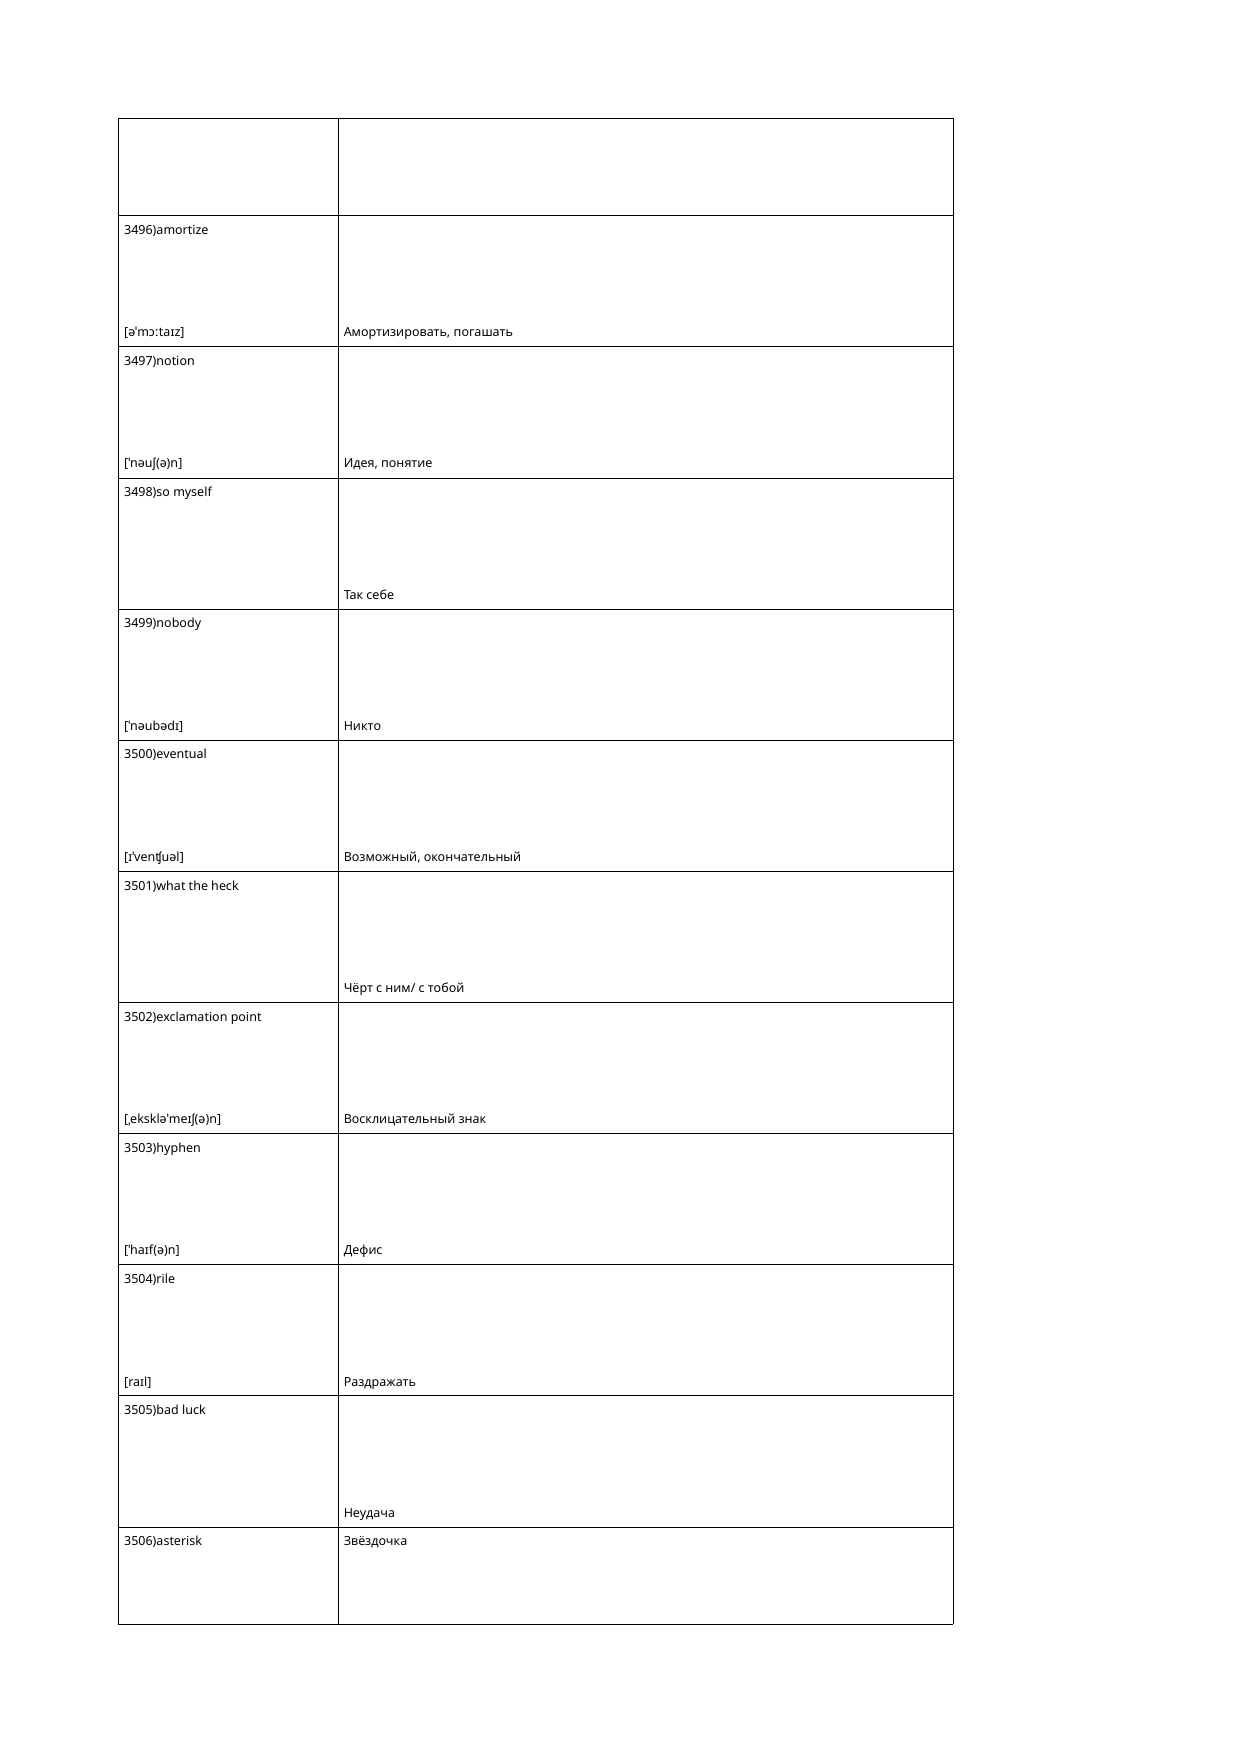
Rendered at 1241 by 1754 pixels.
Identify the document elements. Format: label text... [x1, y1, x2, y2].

table_cell [119, 119, 338, 215]
table_cell 3496)amortize [əˈmɔːtaɪz] [119, 216, 338, 346]
table_cell 3498)so myself [119, 479, 338, 608]
table_cell [339, 119, 953, 215]
table_cell 3497)notion [ˈnəuʃ(ə)n] [119, 347, 338, 477]
table_cell Восклицательный знак [339, 1003, 953, 1133]
table_cell Дефис [339, 1134, 953, 1264]
table_cell 3500)eventual [ɪˈvenʧuəl] [119, 741, 338, 871]
table_cell 3506)asterisk [119, 1528, 338, 1623]
table_cell Амортизировать, погашать [339, 216, 953, 346]
table_cell Никто [339, 610, 953, 740]
table_cell Раздражать [339, 1265, 953, 1395]
table_cell Идея, понятие [339, 347, 953, 477]
table_cell 3502)exclamation point [ˌekskləˈmeɪʃ(ə)n] [119, 1003, 338, 1133]
table_cell Так себе [339, 479, 953, 608]
table_cell Звёздочка [339, 1528, 953, 1623]
table_cell 3501)what the heck [119, 872, 338, 1002]
table_cell Чёрт с ним/ с тобой [339, 872, 953, 1002]
table_cell 3499)nobody [ˈnəubədɪ] [119, 610, 338, 740]
table_cell 3503)hyphen [ˈhaɪf(ə)n] [119, 1134, 338, 1264]
table_cell Возможный, окончательный [339, 741, 953, 871]
table_cell 3505)bad luck [119, 1396, 338, 1527]
table_cell Неудача [339, 1396, 953, 1527]
table_cell 3504)rile [raɪl] [119, 1265, 338, 1395]
